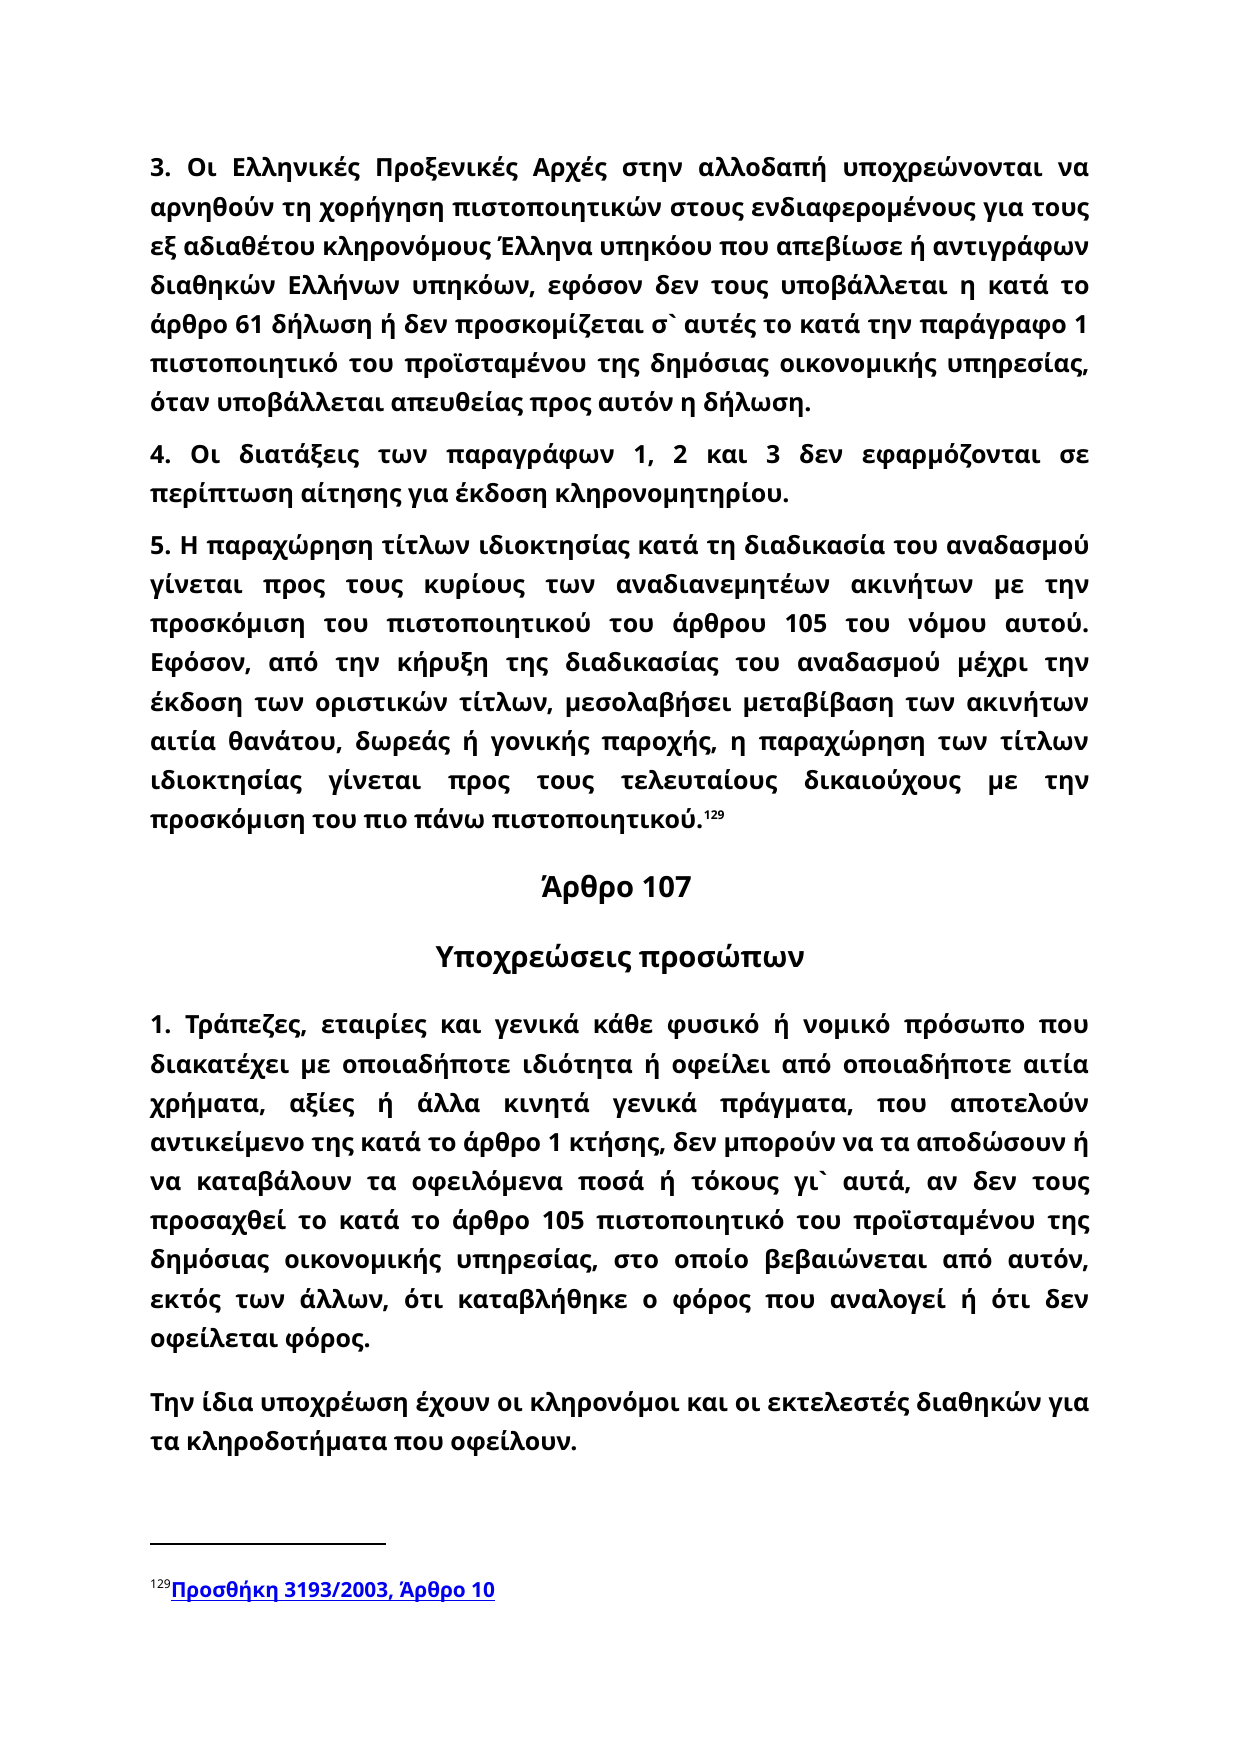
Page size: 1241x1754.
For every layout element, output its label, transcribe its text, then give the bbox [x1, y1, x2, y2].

subtitle Άρθρο 107 [150, 866, 1090, 906]
text Προσθήκη 3193/2003, Άρθρο 10 [150, 1576, 1090, 1604]
subtitle Υποχρεώσεις προσώπων [150, 936, 1090, 976]
text Την ίδια υποχρέωση έχουν οι κληρονόμοι και οι εκτελεστές διαθηκών για τα κληροδοτήματα που οφείλουν. [150, 1384, 1090, 1458]
text 5. Η παραχώρηση τίτλων ιδιοκτησίας κατά τη διαδικασία του αναδασμού γίνεται προς τους κυρίους των αναδιανεμητέων ακινήτων με την προσκόμιση του πιστοποιητικού του άρθρου 105 του νόμου αυτού. Εφόσον, από την κήρυξη της διαδικασίας του αναδασμού μέχρι την έκδοση των οριστικών τίτλων, μεσολαβήσει μεταβίβαση των ακινήτων αιτία θανάτου, δωρεάς ή γονικής παροχής, η παραχώρηση των τίτλων ιδιοκτησίας γίνεται προς τους τελευταίους δικαιούχους με την προσκόμιση του πιο πάνω πιστοποιητικού. [150, 527, 1090, 836]
text 4. Οι διατάξεις των παραγράφων 1, 2 και 3 δεν εφαρμόζονται σε περίπτωση αίτησης για έκδοση κληρονομητηρίου. [150, 437, 1090, 510]
text 1. Τράπεζες, εταιρίες και γενικά κάθε φυσικό ή νομικό πρόσωπο που διακατέχει με οποιαδήποτε ιδιότητα ή οφείλει από οποιαδήποτε αιτία χρήματα, αξίες ή άλλα κινητά γενικά πράγματα, που αποτελούν αντικείμενο της κατά το άρθρο 1 κτήσης, δεν μπορούν να τα αποδώσουν ή να καταβάλουν τα οφειλόμενα ποσά ή τόκους γι` αυτά, αν δεν τους προσαχθεί το κατά το άρθρο 105 πιστοποιητικό του προϊσταμένου της δημόσιας οικονομικής υπηρεσίας, στο οποίο βεβαιώνεται από αυτόν, εκτός των άλλων, ότι καταβλήθηκε ο φόρος που αναλογεί ή ότι δεν οφείλεται φόρος. [150, 1007, 1090, 1354]
text 3. Οι Ελληνικές Προξενικές Αρχές στην αλλοδαπή υποχρεώνονται να αρνηθούν τη χορήγηση πιστοποιητικών στους ενδιαφερομένους για τους εξ αδιαθέτου κληρονόμους Έλληνα υπηκόου που απεβίωσε ή αντιγράφων διαθηκών Ελλήνων υπηκόων, εφόσον δεν τους υποβάλλεται η κατά το άρθρο 61 δήλωση ή δεν προσκομίζεται σ` αυτές το κατά την παράγραφο 1 πιστοποιητικό του προϊσταμένου της δημόσιας οικονομικής υπηρεσίας, όταν υποβάλλεται απευθείας προς αυτόν η δήλωση. [150, 150, 1090, 419]
